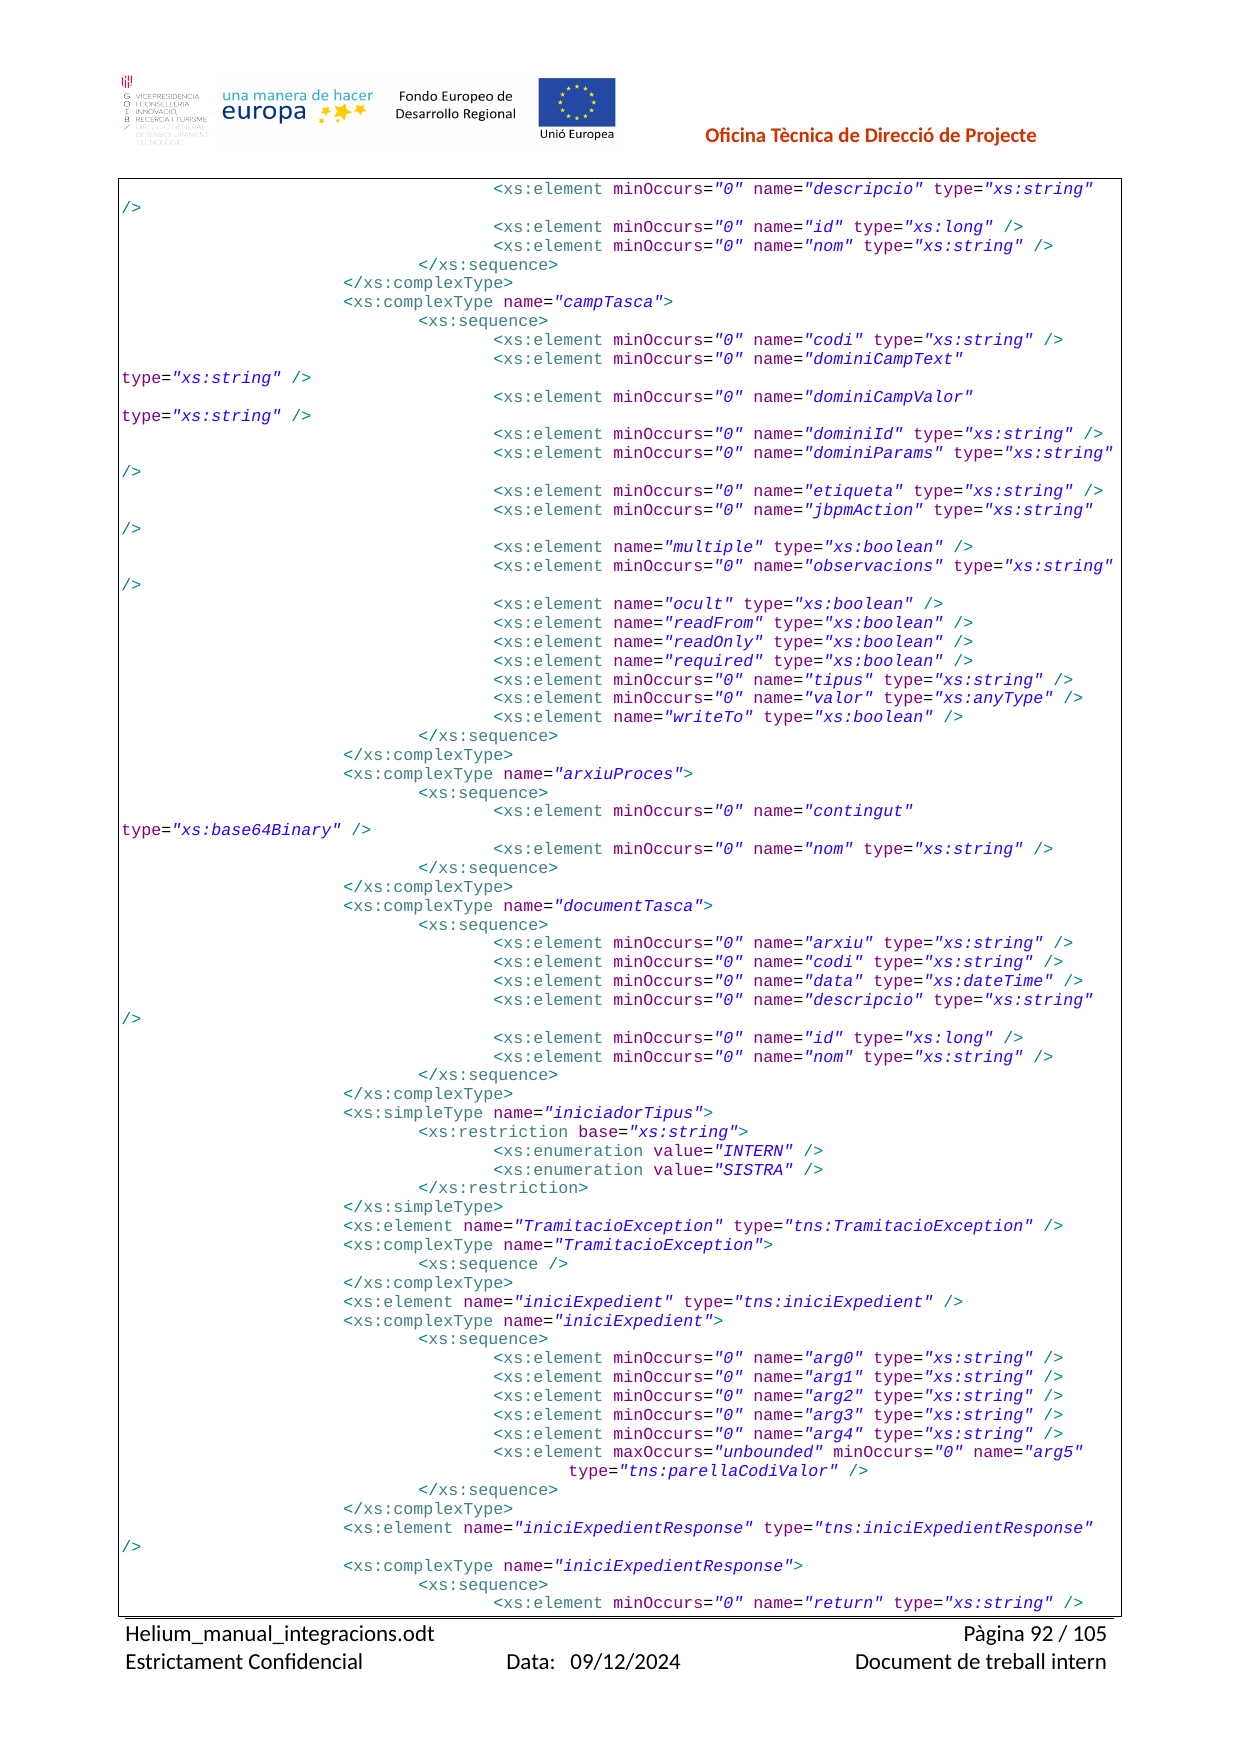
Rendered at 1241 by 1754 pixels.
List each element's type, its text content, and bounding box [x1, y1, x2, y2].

text <xs:element name="TramitacioException" type="tns:TramitacioException" /> [119, 1215, 1121, 1233]
text <xs:element minOccurs="0" name="dominiParams" type="xs:string" /> [119, 442, 1121, 479]
text <xs:element minOccurs="0" name="arg3" type="xs:string" /> [119, 1403, 1121, 1422]
text <xs:simpleType name="iniciadorTipus"> [119, 1102, 1121, 1120]
text </xs:sequence> [119, 856, 1121, 875]
text <xs:element minOccurs="0" name="codi" type="xs:string" /> [119, 328, 1121, 347]
text <xs:restriction base="xs:string"> [119, 1120, 1121, 1139]
text </xs:sequence> [119, 1064, 1121, 1083]
text <xs:element minOccurs="0" name="contingut" type="xs:base64Binary" /> [119, 800, 1121, 838]
text <xs:sequence> [119, 310, 1121, 328]
text <xs:sequence> [119, 1573, 1121, 1592]
text <xs:element name="required" type="xs:boolean" /> [119, 649, 1121, 668]
text <xs:element minOccurs="0" name="arg2" type="xs:string" /> [119, 1384, 1121, 1403]
text <xs:element minOccurs="0" name="descripcio" type="xs:string" /> [119, 179, 1121, 215]
text <xs:sequence> [119, 1328, 1121, 1347]
text <xs:sequence> [119, 913, 1121, 932]
text <xs:element minOccurs="0" name="arg1" type="xs:string" /> [119, 1366, 1121, 1384]
text <xs:element minOccurs="0" name="dominiCampValor" type="xs:string" /> [119, 385, 1121, 423]
text <xs:element name="readFrom" type="xs:boolean" /> [119, 611, 1121, 630]
text <xs:element name="iniciExpedient" type="tns:iniciExpedient" /> [119, 1290, 1121, 1309]
text <xs:sequence /> [119, 1252, 1121, 1271]
text <xs:element minOccurs="0" name="nom" type="xs:string" /> [119, 1045, 1121, 1064]
text <xs:complexType name="arxiuProces"> [119, 762, 1121, 781]
text <xs:element minOccurs="0" name="data" type="xs:dateTime" /> [119, 969, 1121, 988]
text <xs:element minOccurs="0" name="nom" type="xs:string" /> [119, 234, 1121, 253]
text </xs:complexType> [119, 1083, 1121, 1102]
text </xs:complexType> [119, 743, 1121, 762]
text </xs:sequence> [119, 253, 1121, 272]
text </xs:restriction> [119, 1177, 1121, 1196]
text </xs:complexType> [119, 1271, 1121, 1290]
picture [118, 73, 213, 147]
text <xs:element minOccurs="0" name="return" type="xs:string" /> [119, 1592, 1121, 1616]
text <xs:complexType name="iniciExpedient"> [119, 1309, 1121, 1328]
text <xs:element minOccurs="0" name="observacions" type="xs:string" /> [119, 555, 1121, 592]
text <xs:element minOccurs="0" name="id" type="xs:long" /> [119, 1026, 1121, 1045]
text <xs:element minOccurs="0" name="jbpmAction" type="xs:string" /> [119, 498, 1121, 536]
text </xs:complexType> [119, 875, 1121, 894]
text type="tns:parellaCodiValor" /> [119, 1460, 1121, 1479]
text <xs:element minOccurs="0" name="etiqueta" type="xs:string" /> [119, 479, 1121, 498]
text <xs:complexType name="iniciExpedientResponse"> [119, 1554, 1121, 1573]
text <xs:element maxOccurs="unbounded" minOccurs="0" name="arg5" [119, 1441, 1121, 1460]
text <xs:element name="iniciExpedientResponse" type="tns:iniciExpedientResponse" /> [119, 1516, 1121, 1554]
text <xs:element name="multiple" type="xs:boolean" /> [119, 536, 1121, 555]
text <xs:element minOccurs="0" name="dominiId" type="xs:string" /> [119, 423, 1121, 442]
text </xs:complexType> [119, 272, 1121, 291]
text <xs:complexType name="campTasca"> [119, 291, 1121, 310]
text <xs:element minOccurs="0" name="descripcio" type="xs:string" /> [119, 988, 1121, 1026]
text </xs:complexType> [119, 1497, 1121, 1516]
text </xs:sequence> [119, 724, 1121, 743]
text <xs:enumeration value="INTERN" /> [119, 1139, 1121, 1158]
text <xs:enumeration value="SISTRA" /> [119, 1158, 1121, 1177]
text <xs:element minOccurs="0" name="nom" type="xs:string" /> [119, 838, 1121, 856]
text </xs:sequence> [119, 1479, 1121, 1497]
text <xs:element minOccurs="0" name="arxiu" type="xs:string" /> [119, 932, 1121, 951]
text <xs:element minOccurs="0" name="codi" type="xs:string" /> [119, 951, 1121, 969]
text <xs:complexType name="documentTasca"> [119, 894, 1121, 913]
text <xs:complexType name="TramitacioException"> [119, 1233, 1121, 1252]
text </xs:simpleType> [119, 1196, 1121, 1215]
text <xs:element name="readOnly" type="xs:boolean" /> [119, 630, 1121, 649]
text <xs:sequence> [119, 781, 1121, 800]
text <xs:element name="ocult" type="xs:boolean" /> [119, 592, 1121, 611]
picture [219, 73, 621, 147]
text <xs:element minOccurs="0" name="id" type="xs:long" /> [119, 215, 1121, 234]
text <xs:element minOccurs="0" name="dominiCampText" type="xs:string" /> [119, 347, 1121, 385]
text <xs:element minOccurs="0" name="arg4" type="xs:string" /> [119, 1422, 1121, 1441]
text <xs:element minOccurs="0" name="arg0" type="xs:string" /> [119, 1347, 1121, 1366]
text <xs:element name="writeTo" type="xs:boolean" /> [119, 706, 1121, 724]
text <xs:element minOccurs="0" name="tipus" type="xs:string" /> [119, 668, 1121, 687]
text <xs:element minOccurs="0" name="valor" type="xs:anyType" /> [119, 687, 1121, 706]
